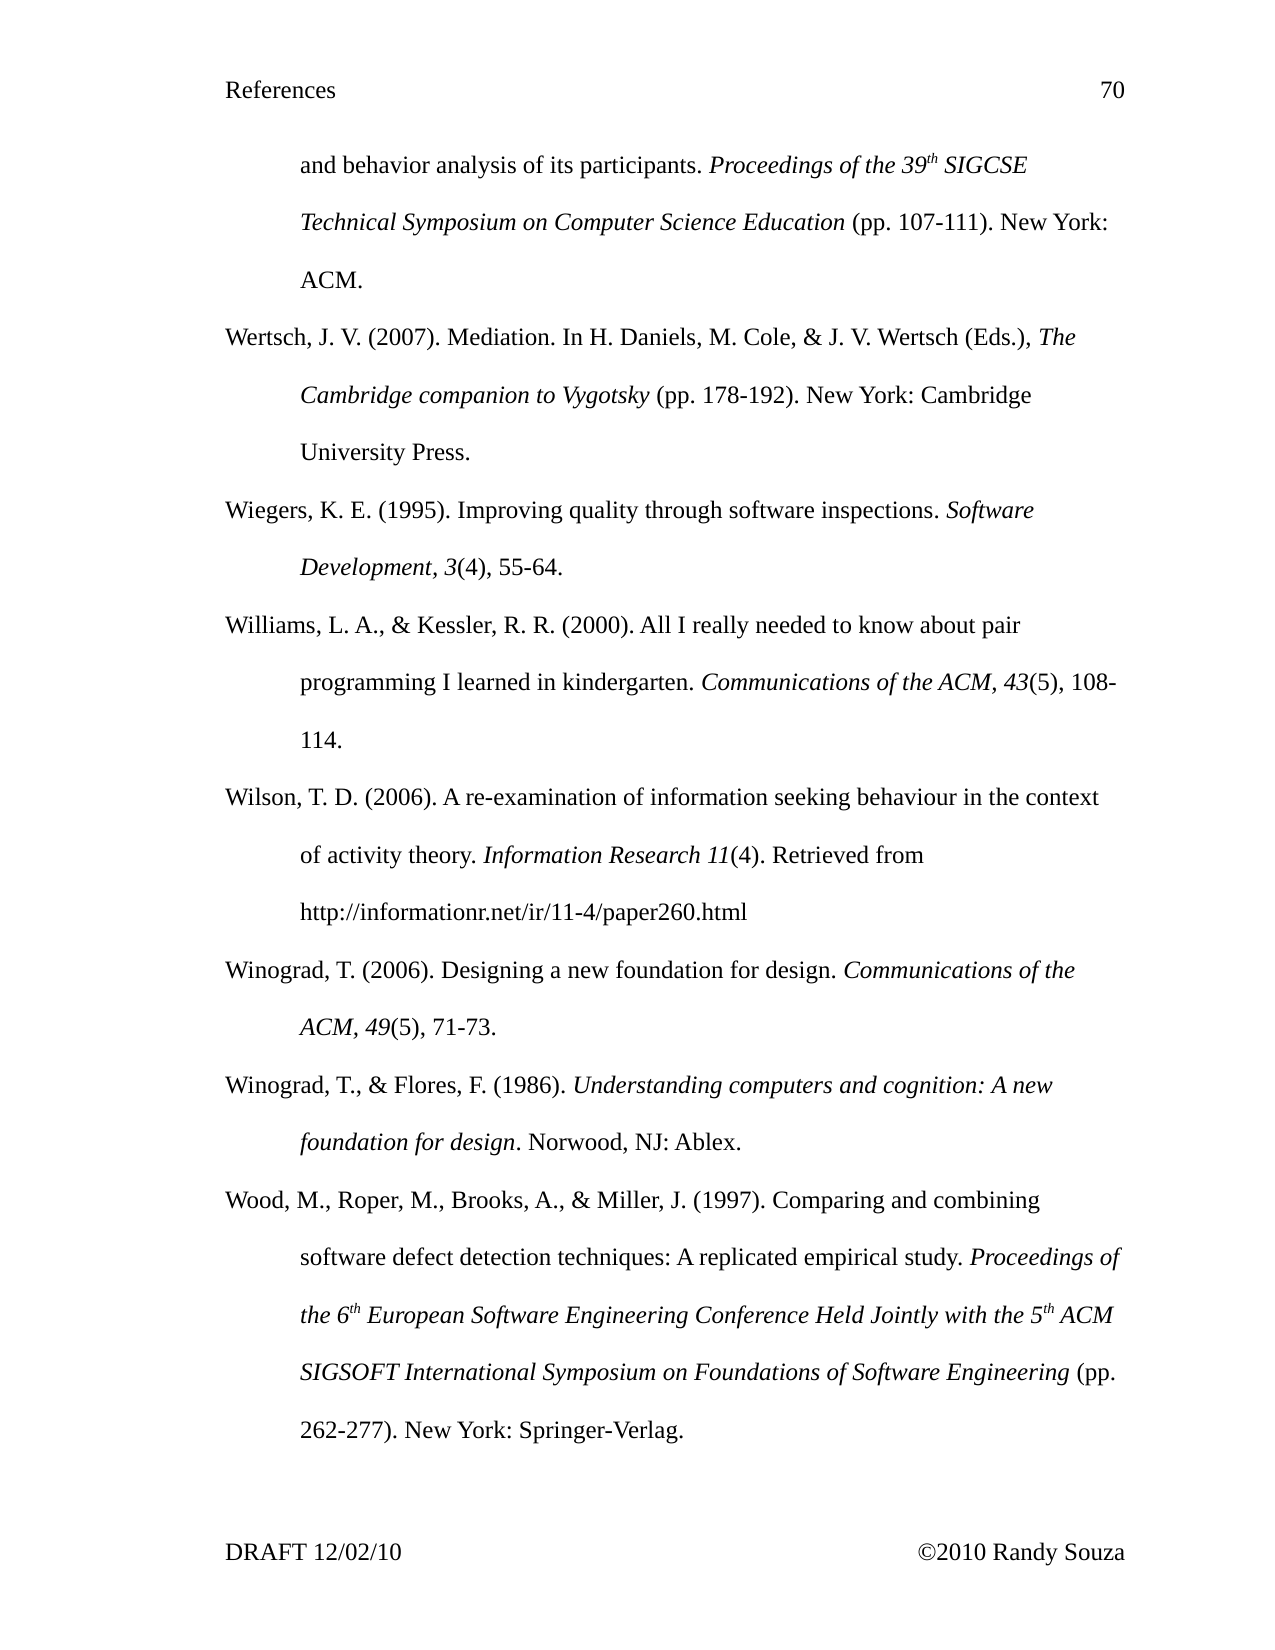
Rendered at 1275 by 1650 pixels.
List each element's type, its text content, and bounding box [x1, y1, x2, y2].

text Winograd, T. (2006). Designing a new foundation for design. Communications of the ACM, 49(5), 71-73. [225, 955, 1125, 1041]
text Williams, L. A., & Kessler, R. R. (2000). All I really needed to know about pair programming I learned in kindergarten. Communications of the ACM, 43(5), 108-114. [225, 610, 1125, 754]
text Wiegers, K. E. (1995). Improving quality through software inspections. Software Development, 3(4), 55-64. [225, 495, 1125, 581]
text Wilson, T. D. (2006). A re-examination of information seeking behaviour in the context of activity theory. Information Research 11(4). Retrieved from http://informationr.net/ir/11-4/paper260.html [225, 782, 1125, 926]
text and behavior analysis of its participants. Proceedings of the 39th SIGCSE Technical Symposium on Computer Science Education (pp. 107-111). New York: ACM. [225, 150, 1125, 294]
text Wood, M., Roper, M., Brooks, A., & Miller, J. (1997). Comparing and combining software defect detection techniques: A replicated empirical study. Proceedings of the 6th European Software Engineering Conference Held Jointly with the 5th ACM SIGSOFT International Symposium on Foundations of Software Engineering (pp. 262-277). New York: Springer-Verlag. [225, 1185, 1125, 1444]
text Winograd, T., & Flores, F. (1986). Understanding computers and cognition: A new foundation for design. Norwood, NJ: Ablex. [225, 1070, 1125, 1156]
text Wertsch, J. V. (2007). Mediation. In H. Daniels, M. Cole, & J. V. Wertsch (Eds.), The Cambridge companion to Vygotsky (pp. 178-192). New York: Cambridge University Press. [225, 322, 1125, 466]
